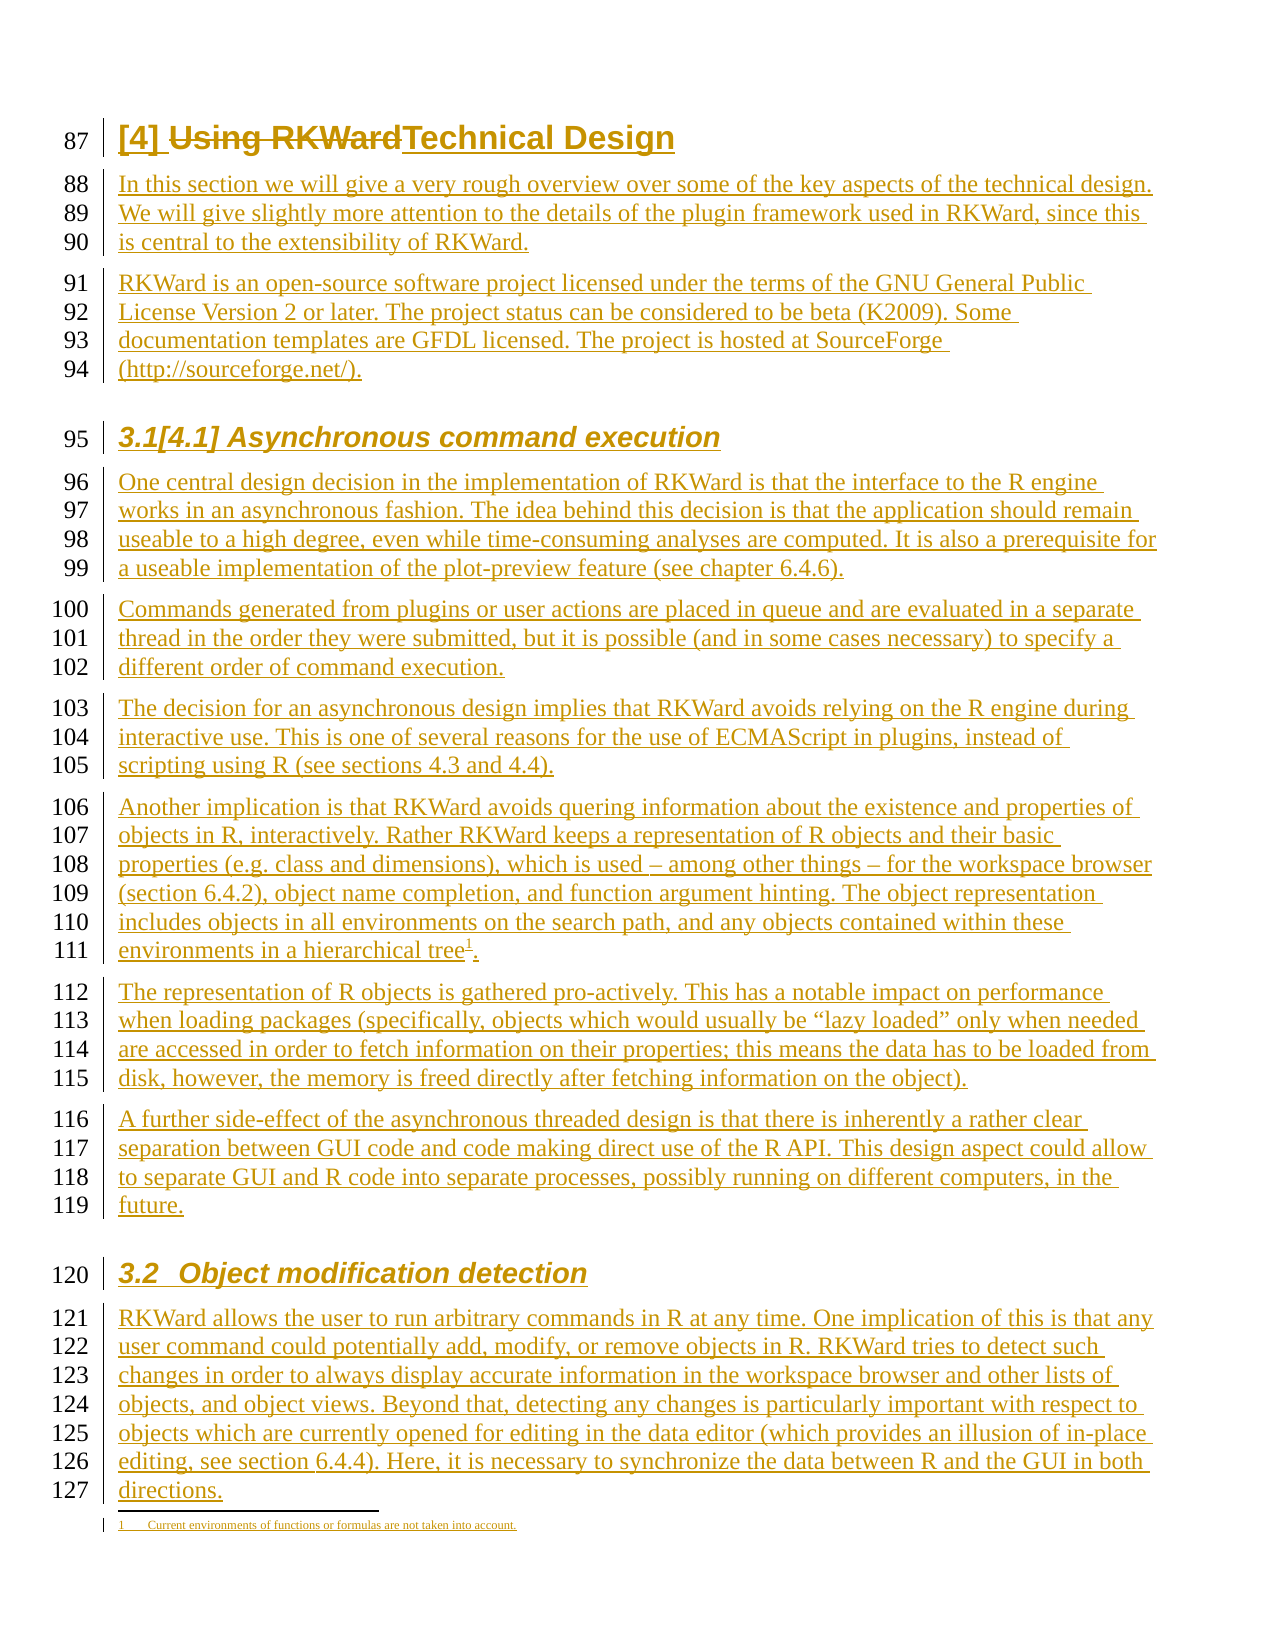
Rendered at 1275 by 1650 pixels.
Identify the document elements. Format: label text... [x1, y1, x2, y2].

text In this section we will give a very rough overview over some of the key aspects of the technical design. We will give slightly more attention to the details of the plugin framework used in RKWard, since this is central to the extensibility of RKWard. [118, 169, 1157, 256]
text RKWard is an open-source software project licensed under the terms of the GNU General Public License Version 2 or later. The project status can be considered to be beta (K2009). Some documentation templates are GFDL licensed. The project is hosted at SourceForge (http://sourceforge.net/). [118, 268, 1157, 383]
text Commands generated from plugins or user actions are placed in queue and are evaluated in a separate thread in the order they were submitted, but it is possible (and in some cases necessary) to specify a different order of command execution. [118, 594, 1157, 680]
text Current environments of functions or formulas are not taken into account. [118, 1517, 1157, 1532]
text Another implication is that RKWard avoids quering information about the existence and properties of objects in R, interactively. Rather RKWard keeps a representation of R objects and their basic properties (e.g. class and dimensions), which is used – among other things – for the workspace browser (section 6.4.2), object name completion, and function argument hinting. The object representation includes objects in all environments on the search path, and any objects contained within these environments in a hierarchical tree. [118, 792, 1157, 964]
subtitle Object modification detection [118, 1257, 1157, 1290]
text One central design decision in the implementation of RKWard is that the interface to the R engine works in an asynchronous fashion. The idea behind this decision is that the application should remain useable to a high degree, even while time-consuming analyses are computed. It is also a prerequisite for [118, 467, 1157, 549]
text a useable implementation of the plot-preview feature (see chapter 6.4.6). [118, 551, 1157, 582]
text RKWard allows the user to run arbitrary commands in R at any time. One implication of this is that any user command could potentially add, modify, or remove objects in R. RKWard tries to detect such changes in order to always display accurate information in the workspace browser and other lists of objects, and object views. Beyond that, detecting any changes is particularly important with respect to objects which are currently opened for editing in the data editor (which provides an illusion of in-place editing, see section 6.4.4). Here, it is necessary to synchronize the data between R and the GUI in both directions. [118, 1303, 1157, 1504]
text A further side-effect of the asynchronous threaded design is that there is inherently a rather clear separation between GUI code and code making direct use of the R API. This design aspect could allow to separate GUI and R code into separate processes, possibly running on different computers, in the future. [118, 1104, 1157, 1219]
text The representation of R objects is gathered pro-actively. This has a notable impact on performance when loading packages (specifically, objects which would usually be “lazy loaded” only when needed are accessed in order to fetch information on their properties; this means the data has to be loaded from disk, however, the memory is freed directly after fetching information on the object). [118, 977, 1157, 1092]
text The decision for an asynchronous design implies that RKWard avoids relying on the R engine during interactive use. This is one of several reasons for the use of ECMAScript in plugins, instead of scripting using R (see sections 4.3 and 4.4). [118, 693, 1157, 779]
subtitle Asynchronous command execution [118, 421, 1157, 454]
